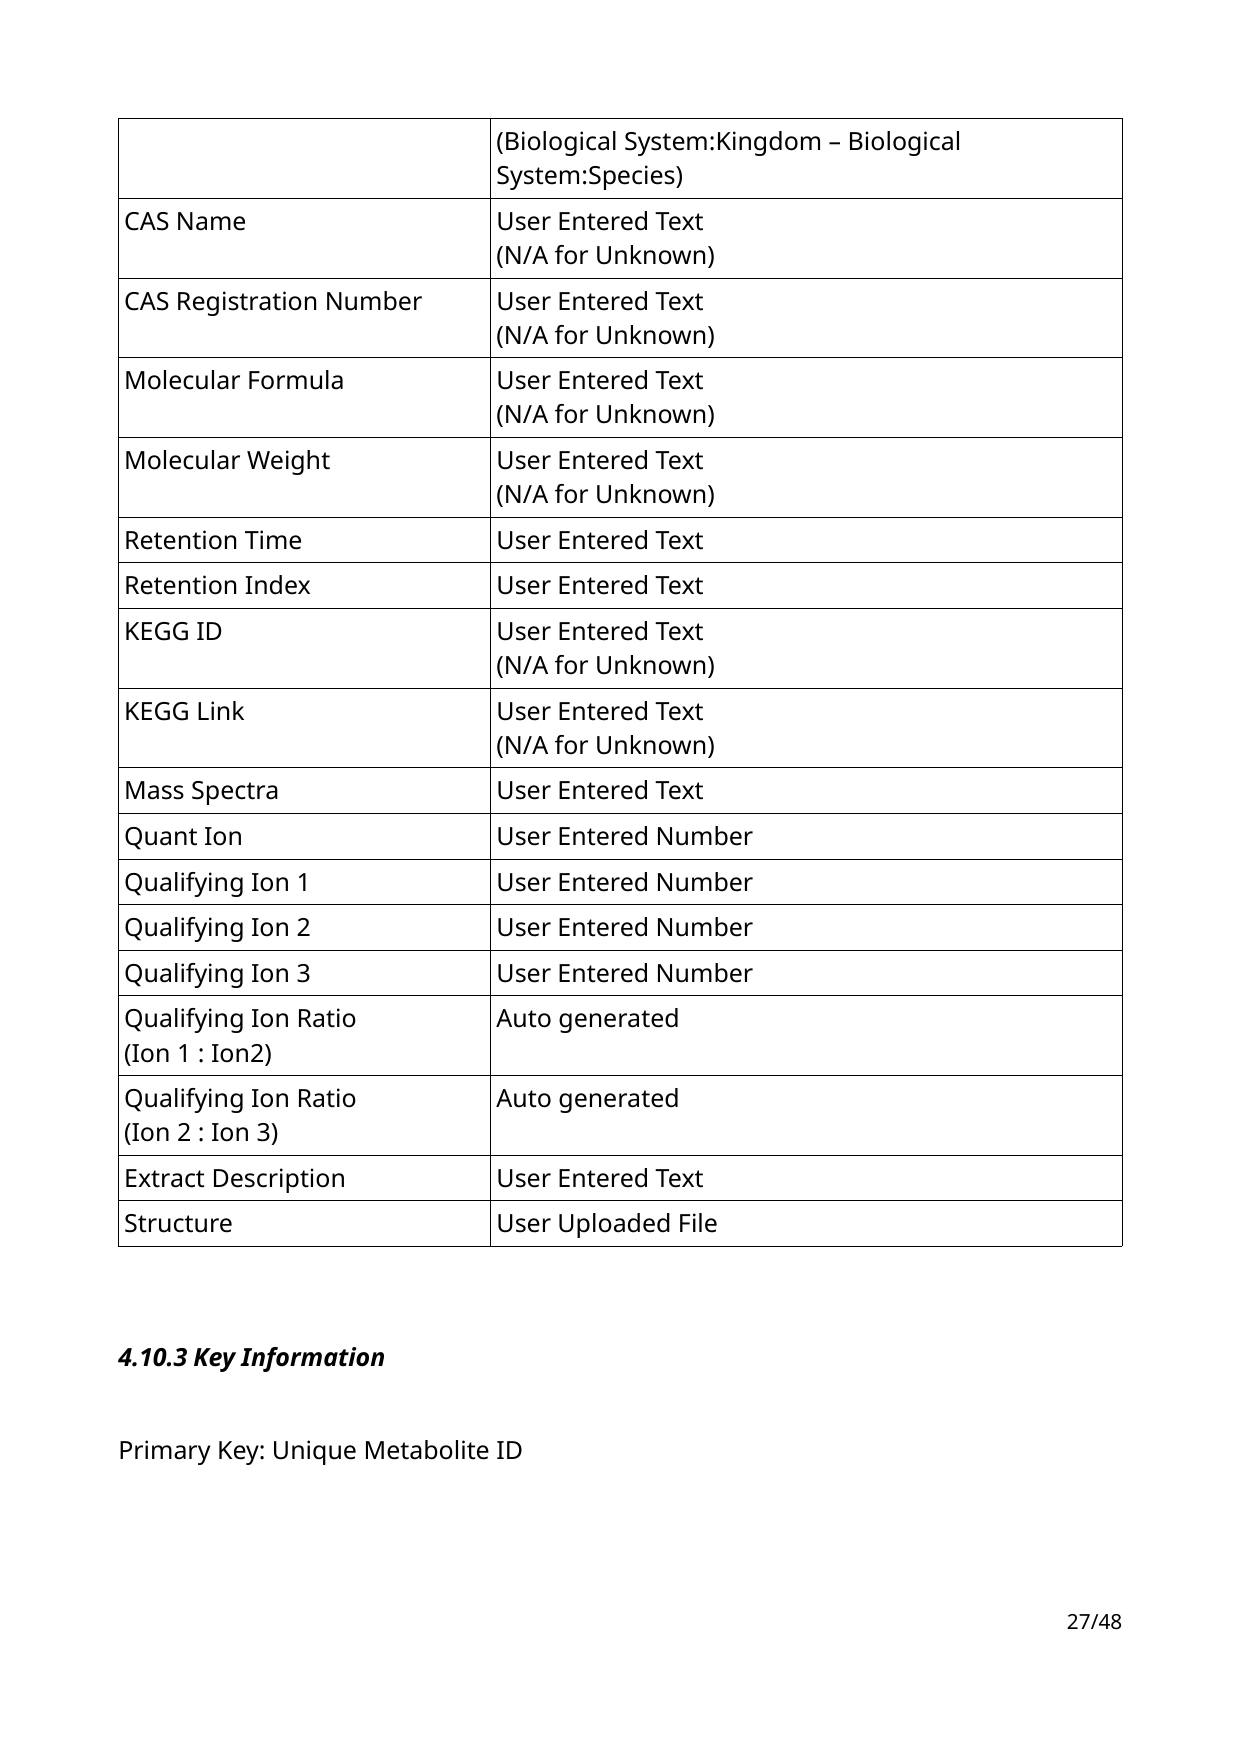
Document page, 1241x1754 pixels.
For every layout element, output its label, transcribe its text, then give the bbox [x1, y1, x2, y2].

table_cell [119, 119, 490, 198]
table_cell Qualifying Ion Ratio (Ion 2 : Ion 3) [119, 1076, 490, 1155]
table_cell Molecular Formula [119, 358, 490, 437]
table_cell User Uploaded File [491, 1201, 1122, 1246]
subtitle Key Information [118, 1339, 1122, 1373]
table_cell Structure [119, 1201, 490, 1246]
table_cell User Entered Text (N/A for Unknown) [491, 438, 1122, 517]
table_cell Qualifying Ion Ratio (Ion 1 : Ion2) [119, 996, 490, 1075]
table_cell Auto generated [491, 996, 1122, 1075]
table_cell User Entered Text (N/A for Unknown) [491, 689, 1122, 767]
table_cell Mass Spectra [119, 768, 490, 813]
table_cell CAS Name [119, 199, 490, 277]
table_cell Molecular Weight [119, 438, 490, 517]
table_cell Extract Description [119, 1156, 490, 1200]
table_cell KEGG Link [119, 689, 490, 767]
table_cell User Entered Text [491, 518, 1122, 562]
table_cell User Entered Text [491, 768, 1122, 813]
table_cell Auto generated [491, 1076, 1122, 1155]
table_cell User Entered Text (N/A for Unknown) [491, 279, 1122, 357]
table_cell User Entered Number [491, 814, 1122, 858]
table_cell User Entered Text (N/A for Unknown) [491, 358, 1122, 437]
table_cell Qualifying Ion 2 [119, 905, 490, 950]
table_cell CAS Registration Number [119, 279, 490, 357]
table_cell User Entered Number [491, 905, 1122, 950]
table_cell Quant Ion [119, 814, 490, 858]
table_cell User Entered Text [491, 563, 1122, 608]
text Primary Key: Unique Metabolite ID [118, 1432, 1122, 1466]
table_cell User Entered Text (N/A for Unknown) [491, 199, 1122, 277]
table_cell KEGG ID [119, 609, 490, 687]
table_cell User Entered Number [491, 860, 1122, 904]
table_cell Retention Time [119, 518, 490, 562]
table_cell Qualifying Ion 1 [119, 860, 490, 904]
table_cell (Biological System:Kingdom – Biological System:Species) [491, 119, 1122, 198]
table_cell Retention Index [119, 563, 490, 608]
table_cell User Entered Text [491, 1156, 1122, 1200]
table_cell User Entered Text (N/A for Unknown) [491, 609, 1122, 687]
table_cell Qualifying Ion 3 [119, 951, 490, 995]
table_cell User Entered Number [491, 951, 1122, 995]
